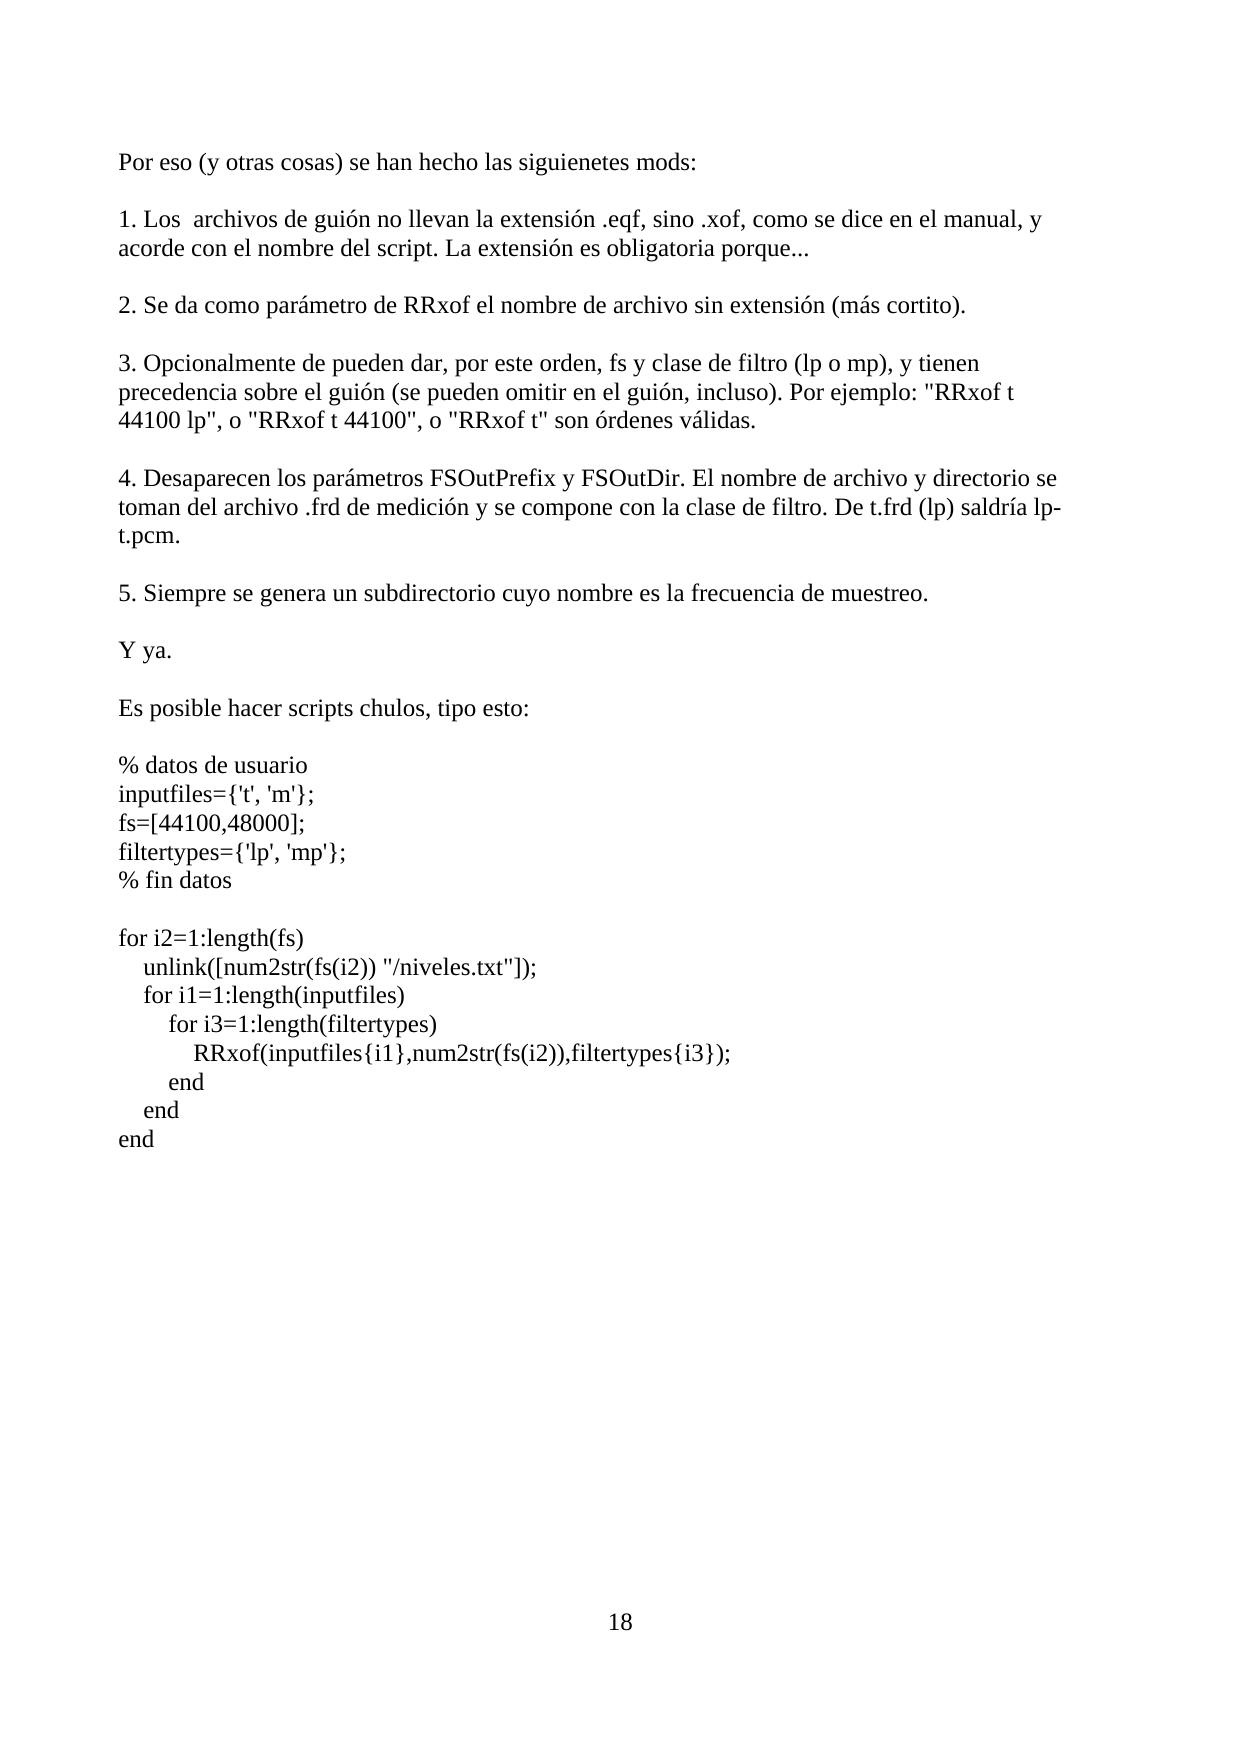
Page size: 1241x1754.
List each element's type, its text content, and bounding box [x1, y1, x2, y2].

text Por eso (y otras cosas) se han hecho las siguienetes mods: 1. Los archivos de guión no llevan la extensión .eqf, sino .xof, como se dice en el manual, y acorde con el nombre del script. La extensión es obligatoria porque... 2. Se da como parámetro de RRxof el nombre de archivo sin extensión (más cortito). 3. Opcionalmente de pueden dar, por este orden, fs y clase de filtro (lp o mp), y tienen precedencia sobre el guión (se pueden omitir en el guión, incluso). Por ejemplo: "RRxof t 44100 lp", o "RRxof t 44100", o "RRxof t" son órdenes válidas. 4. Desaparecen los parámetros FSOutPrefix y FSOutDir. El nombre de archivo y directorio se toman del archivo .frd de medición y se compone con la clase de filtro. De t.frd (lp) saldría lp-t.pcm. 5. Siempre se genera un subdirectorio cuyo nombre es la frecuencia de muestreo. Y ya. Es posible hacer scripts chulos, tipo esto: % datos de usuario inputfiles={'t', 'm'}; fs=[44100,48000]; filtertypes={'lp', 'mp'}; % fin datos for i2=1:length(fs) unlink([num2str(fs(i2)) "/niveles.txt"]); for i1=1:length(inputfiles) for i3=1:length(filtertypes) RRxof(inputfiles{i1},num2str(fs(i2)),filtertypes{i3}); end end end [118, 118, 1063, 1153]
